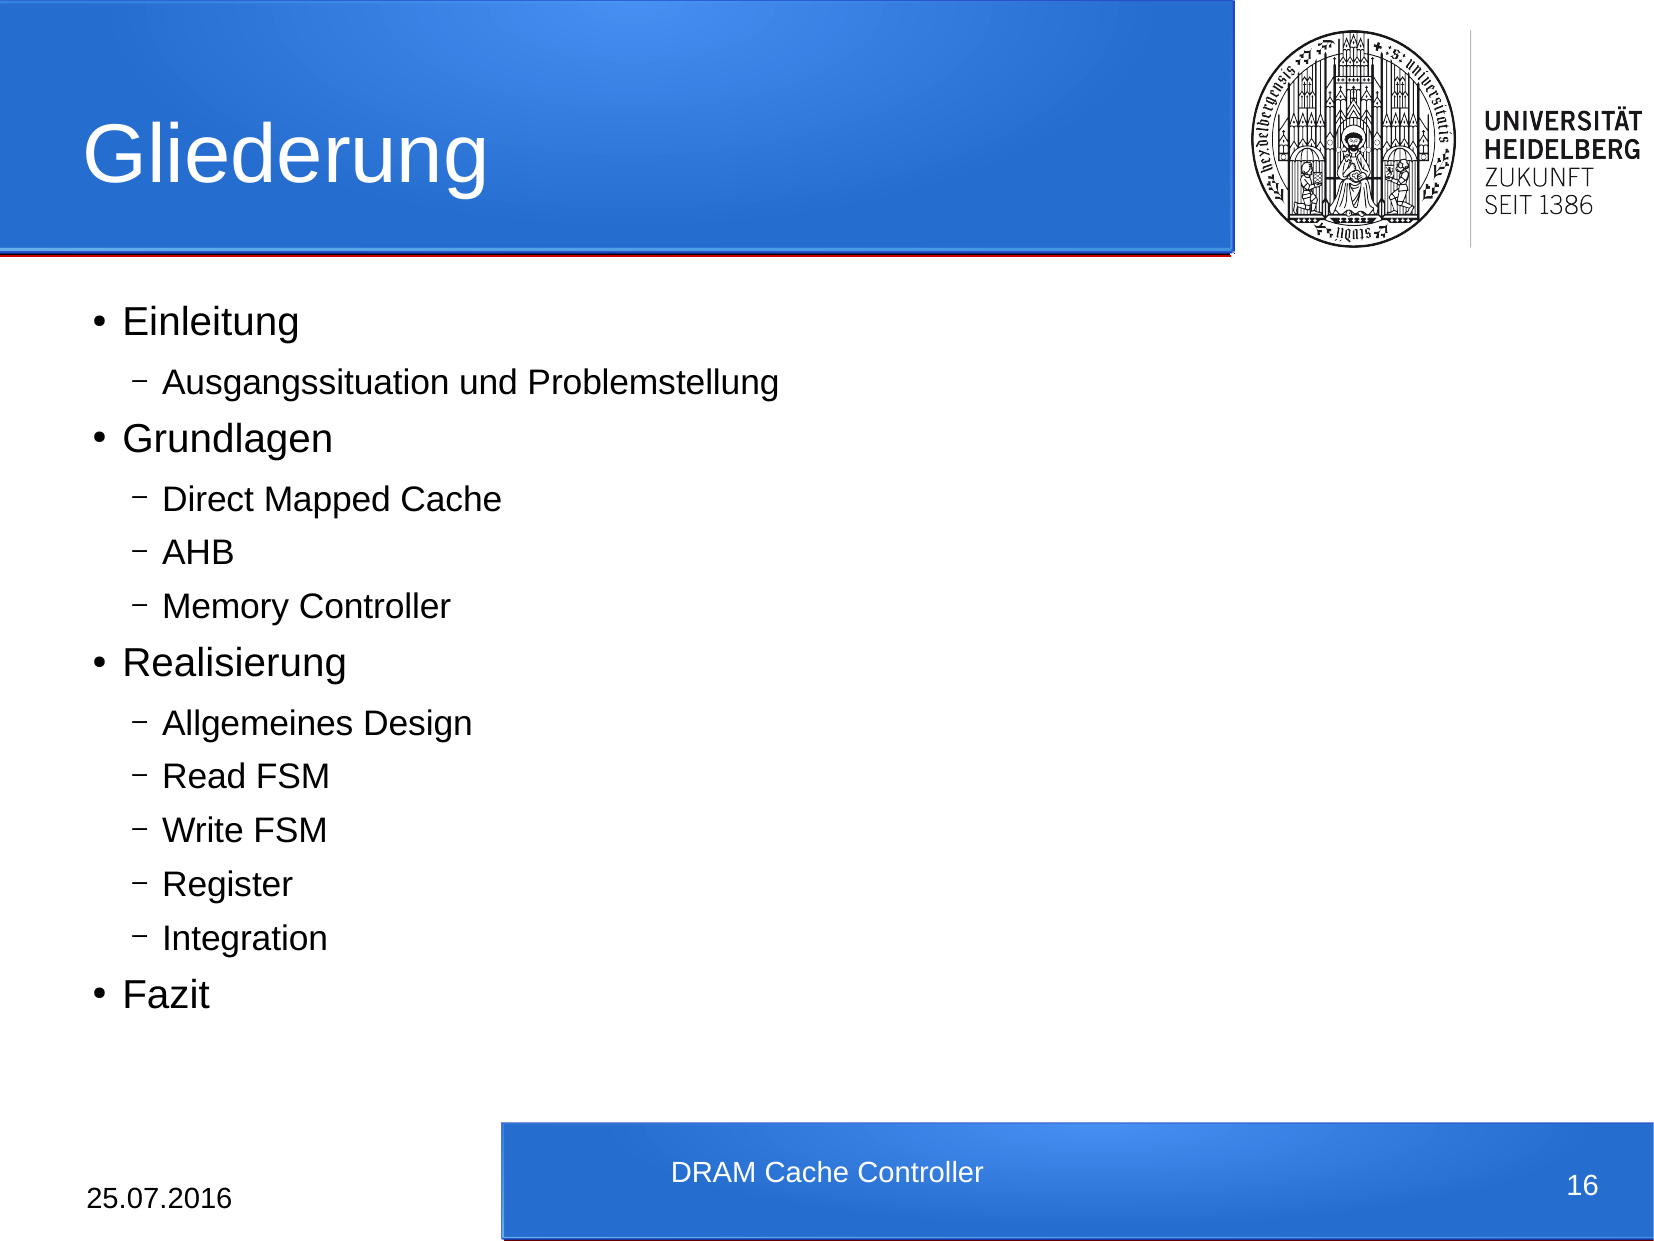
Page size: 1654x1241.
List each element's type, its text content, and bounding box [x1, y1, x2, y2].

picture [1251, 30, 1642, 248]
title Gliederung [82, 94, 1264, 213]
picture [496, 1121, 1654, 1241]
picture [0, 0, 1238, 262]
list Einleitung Ausgangssituation und Problemstellung Grundlagen Direct Mapped Cache AHB Memory Controller Realisierung Allgemeines Design Read FSM Write FSM Register Integration Fazit [82, 299, 1571, 1019]
